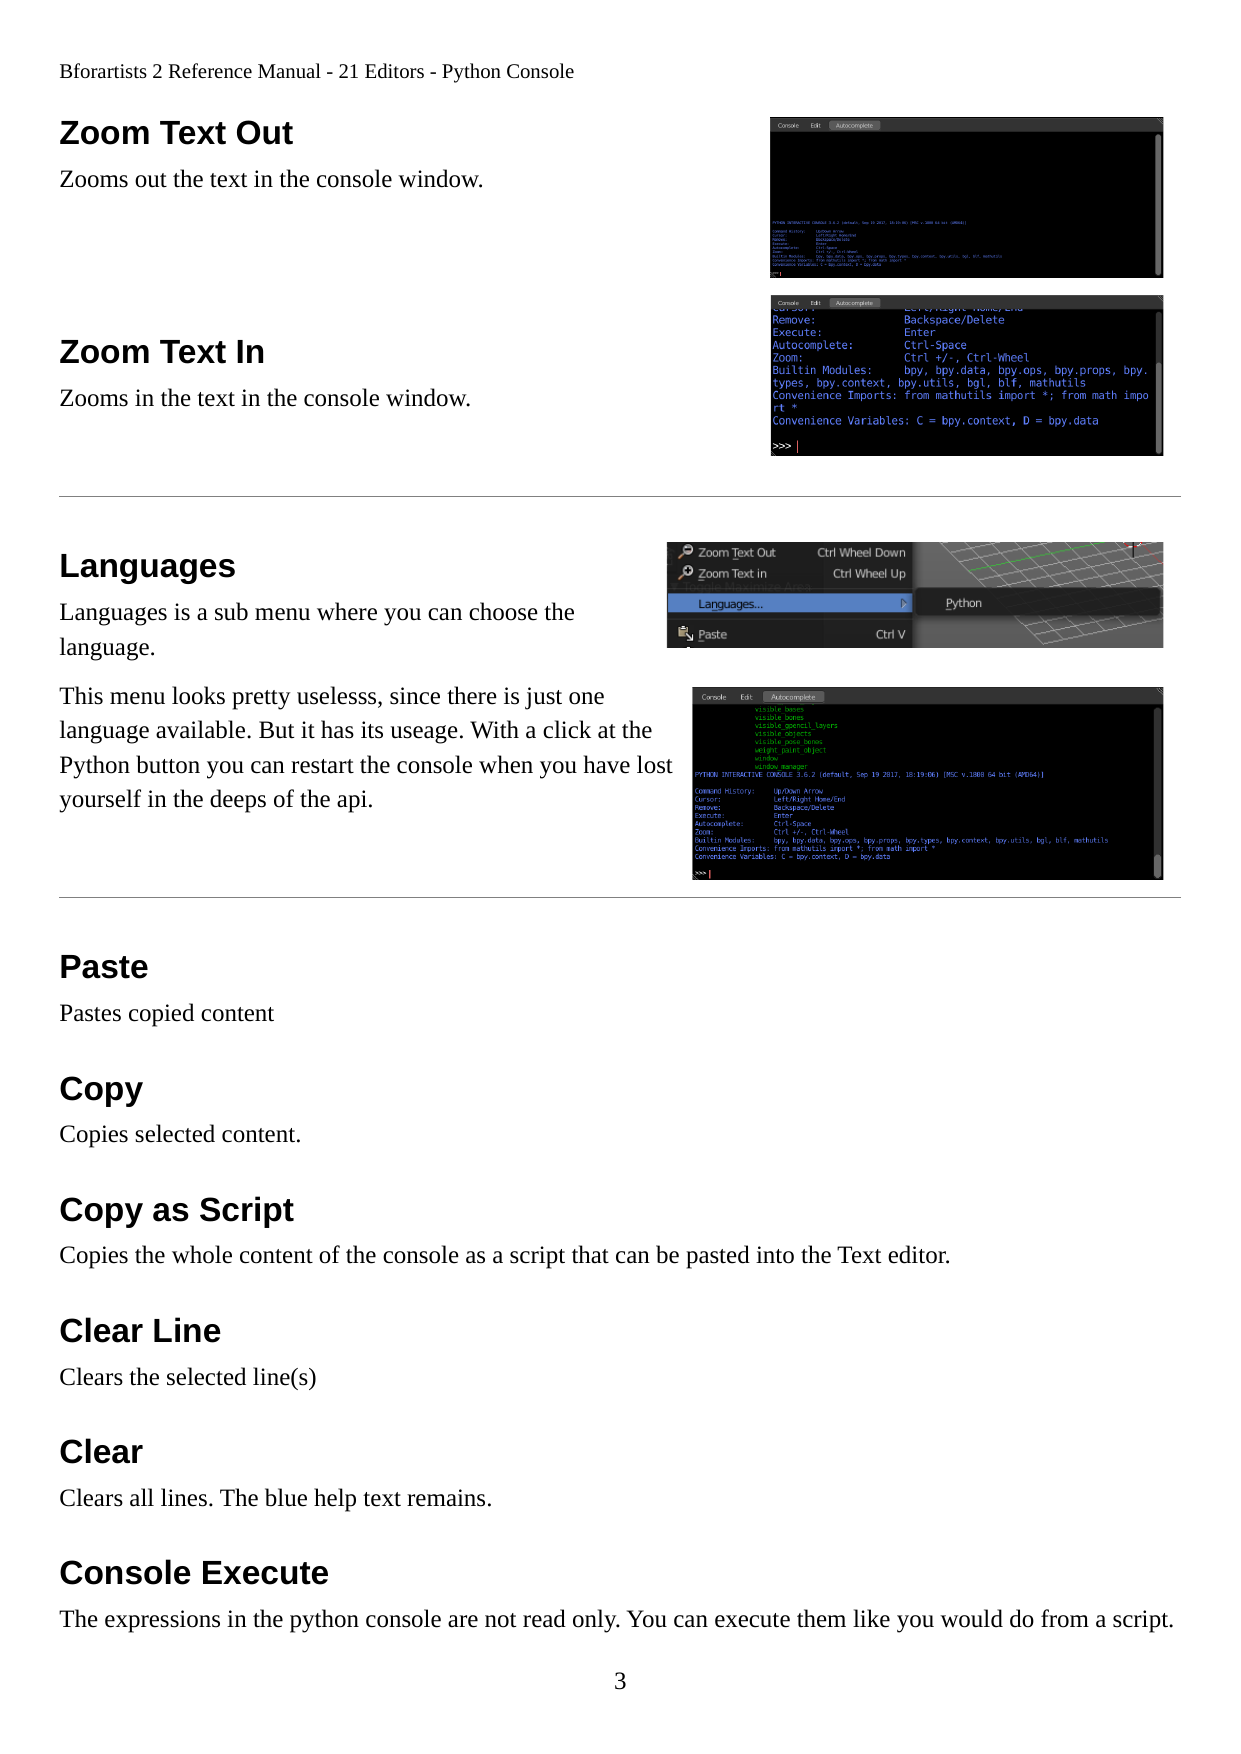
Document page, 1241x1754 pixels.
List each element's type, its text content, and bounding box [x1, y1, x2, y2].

text Clears the selected line(s) [59, 1362, 1181, 1390]
text The expressions in the python console are not read only. You can execute them like you would do from a script. [59, 1604, 1181, 1632]
text Pastes copied content [59, 998, 1181, 1027]
subtitle Zoom Text Out [59, 113, 1181, 151]
text Zooms out the text in the console window. [59, 164, 770, 192]
text Languages is a sub menu where you can choose the language. [59, 597, 1181, 660]
text Zooms in the text in the console window. [59, 383, 770, 412]
picture [692, 687, 1164, 880]
subtitle Languages [59, 546, 666, 585]
subtitle [1164, 546, 1181, 585]
subtitle [1164, 332, 1181, 370]
text This menu looks pretty uselesss, since there is just one language available. But it has its useage. With a click at the Python button you can restart the console when you have lost yourself in the deeps of the api. [59, 681, 1181, 813]
subtitle Console Execute [59, 1552, 1181, 1591]
picture [666, 542, 1164, 648]
text Copies the whole content of the console as a script that can be pasted into the Text editor. [59, 1241, 1181, 1269]
subtitle Clear [59, 1431, 1181, 1470]
subtitle Clear Line [59, 1310, 1181, 1349]
subtitle Paste [59, 947, 1181, 986]
picture [770, 117, 1164, 278]
subtitle Zoom Text In [59, 332, 770, 370]
subtitle Copy [59, 1068, 1181, 1107]
picture [770, 295, 1164, 456]
text Copies selected content. [59, 1119, 1181, 1148]
subtitle Copy as Script [59, 1189, 1181, 1228]
text Clears all lines. The blue help text remains. [59, 1483, 1181, 1511]
